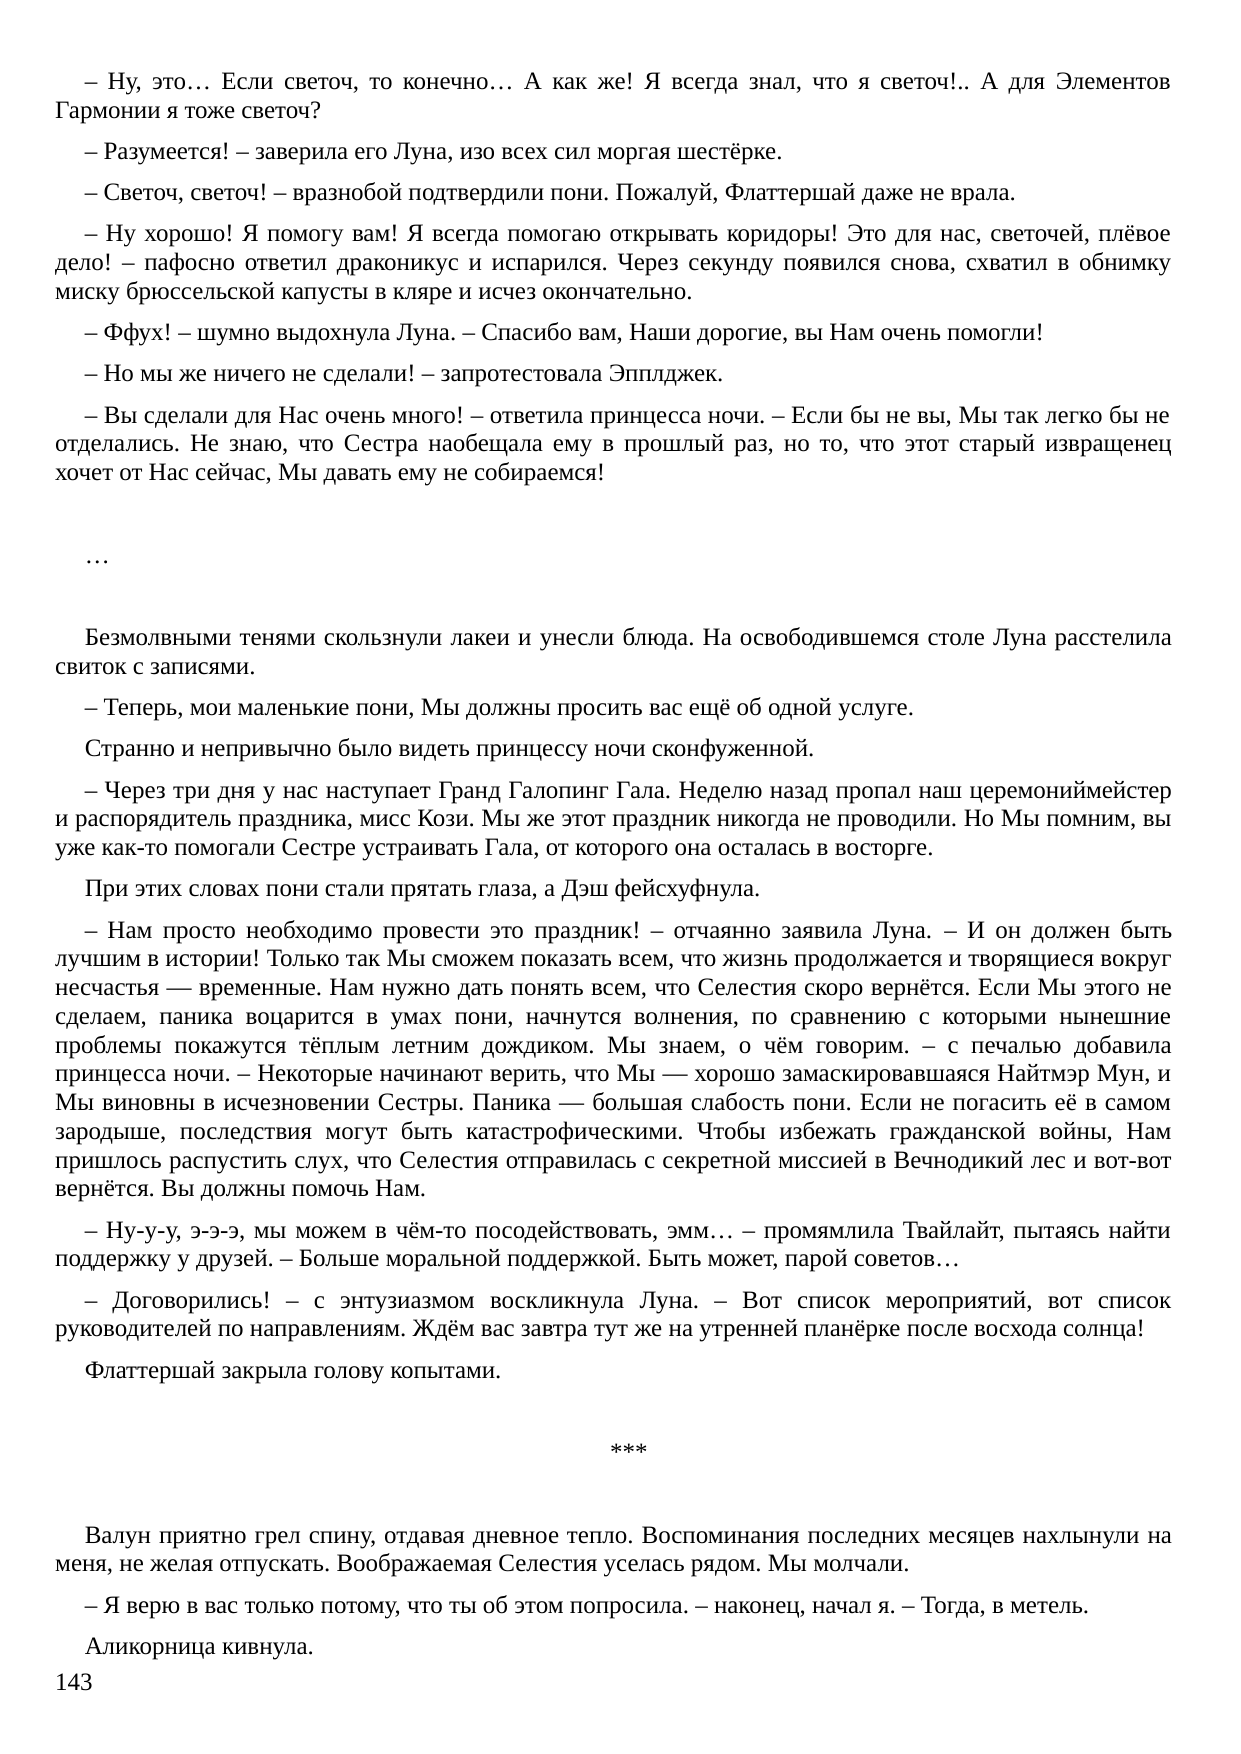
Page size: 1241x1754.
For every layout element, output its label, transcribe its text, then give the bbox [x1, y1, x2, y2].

text Странно и непривычно было видеть принцессу ночи сконфуженной. [55, 733, 1173, 762]
text – Теперь, мои маленькие пони, Мы должны просить вас ещё об одной услуге. [55, 692, 1173, 721]
text – Ну-у-у, э-э-э, мы можем в чём-то посодействовать, эмм… – промямлила Твайлайт, пытаясь найти поддержку у друзей. – Больше моральной поддержкой. Быть может, парой советов… [55, 1215, 1173, 1272]
text Флаттершай закрыла голову копытами. [55, 1355, 1173, 1383]
text – Я верю в вас только потому, что ты об этом попросила. – наконец, начал я. – Тогда, в метель. [55, 1590, 1173, 1618]
text – Но мы же ничего не сделали! – запротестовала Эпплджек. [55, 358, 1173, 387]
text Безмолвными тенями скользнули лакеи и унесли блюда. На освободившемся столе Луна расстелила свиток с записями. [55, 622, 1173, 680]
text – Разумеется! – заверила его Луна, изо всех сил моргая шестёрке. [55, 136, 1173, 165]
text – Договорились! – с энтузиазмом воскликнула Луна. – Вот список мероприятий, вот список руководителей по направлениям. Ждём вас завтра тут же на утренней планёрке после восхода солнца! [55, 1285, 1173, 1342]
text – Ффух! – шумно выдохнула Луна. – Спасибо вам, Наши дорогие, вы Нам очень помогли! [55, 317, 1173, 346]
text *** [55, 1437, 1173, 1466]
text – Нам просто необходимо провести это праздник! – отчаянно заявила Луна. – И он должен быть лучшим в истории! Только так Мы сможем показать всем, что жизнь продолжается и творящиеся вокруг несчастья — временные. Нам нужно дать понять всем, что Селестия скоро вернётся. Если Мы этого не сделаем, паника воцарится в умах пони, начнутся волнения, по сравнению с которыми нынешние проблемы покажутся тёплым летним дождиком. Мы знаем, о чём говорим. – с печалью добавила принцесса ночи. – Некоторые начинают верить, что Мы — хорошо замаскировавшаяся Найтмэр Мун, и Мы виновны в исчезновении Сестры. Паника — большая слабость пони. Если не погасить её в самом зародыше, последствия могут быть катастрофическими. Чтобы избежать гражданской войны, Нам пришлось распустить слух, что Селестия отправилась с секретной миссией в Вечнодикий лес и вот-вот вернётся. Вы должны помочь Нам. [55, 915, 1173, 1202]
text Аликорница кивнула. [55, 1631, 1173, 1660]
text – Через три дня у нас наступает Гранд Галопинг Гала. Неделю назад пропал наш церемониймейстер и распорядитель праздника, мисс Кози. Мы же этот праздник никогда не проводили. Но Мы помним, вы уже как-то помогали Сестре устраивать Гала, от которого она осталась в восторге. [55, 775, 1173, 861]
text … [55, 540, 1173, 568]
text Валун приятно грел спину, отдавая дневное тепло. Воспоминания последних месяцев нахлынули на меня, не желая отпускать. Воображаемая Селестия уселась рядом. Мы молчали. [55, 1520, 1173, 1577]
text – Светоч, светоч! – вразнобой подтвердили пони. Пожалуй, Флаттершай даже не врала. [55, 177, 1173, 206]
text При этих словах пони стали прятать глаза, а Дэш фейсхуфнула. [55, 873, 1173, 902]
text – Ну хорошо! Я помогу вам! Я всегда помогаю открывать коридоры! Это для нас, светочей, плёвое дело! – пафосно ответил драконикус и испарился. Через секунду появился снова, схватил в обнимку миску брюссельской капусты в кляре и исчез окончательно. [55, 218, 1173, 305]
text – Вы сделали для Нас очень много! – ответила принцесса ночи. – Если бы не вы, Мы так легко бы не отделались. Не знаю, что Сестра наобещала ему в прошлый раз, но то, что этот старый извращенец хочет от Нас сейчас, Мы давать ему не собираемся! [55, 400, 1173, 486]
text – Ну, это… Если светоч, то конечно… А как же! Я всегда знал, что я светоч!.. А для Элементов Гармонии я тоже светоч? [55, 66, 1173, 123]
